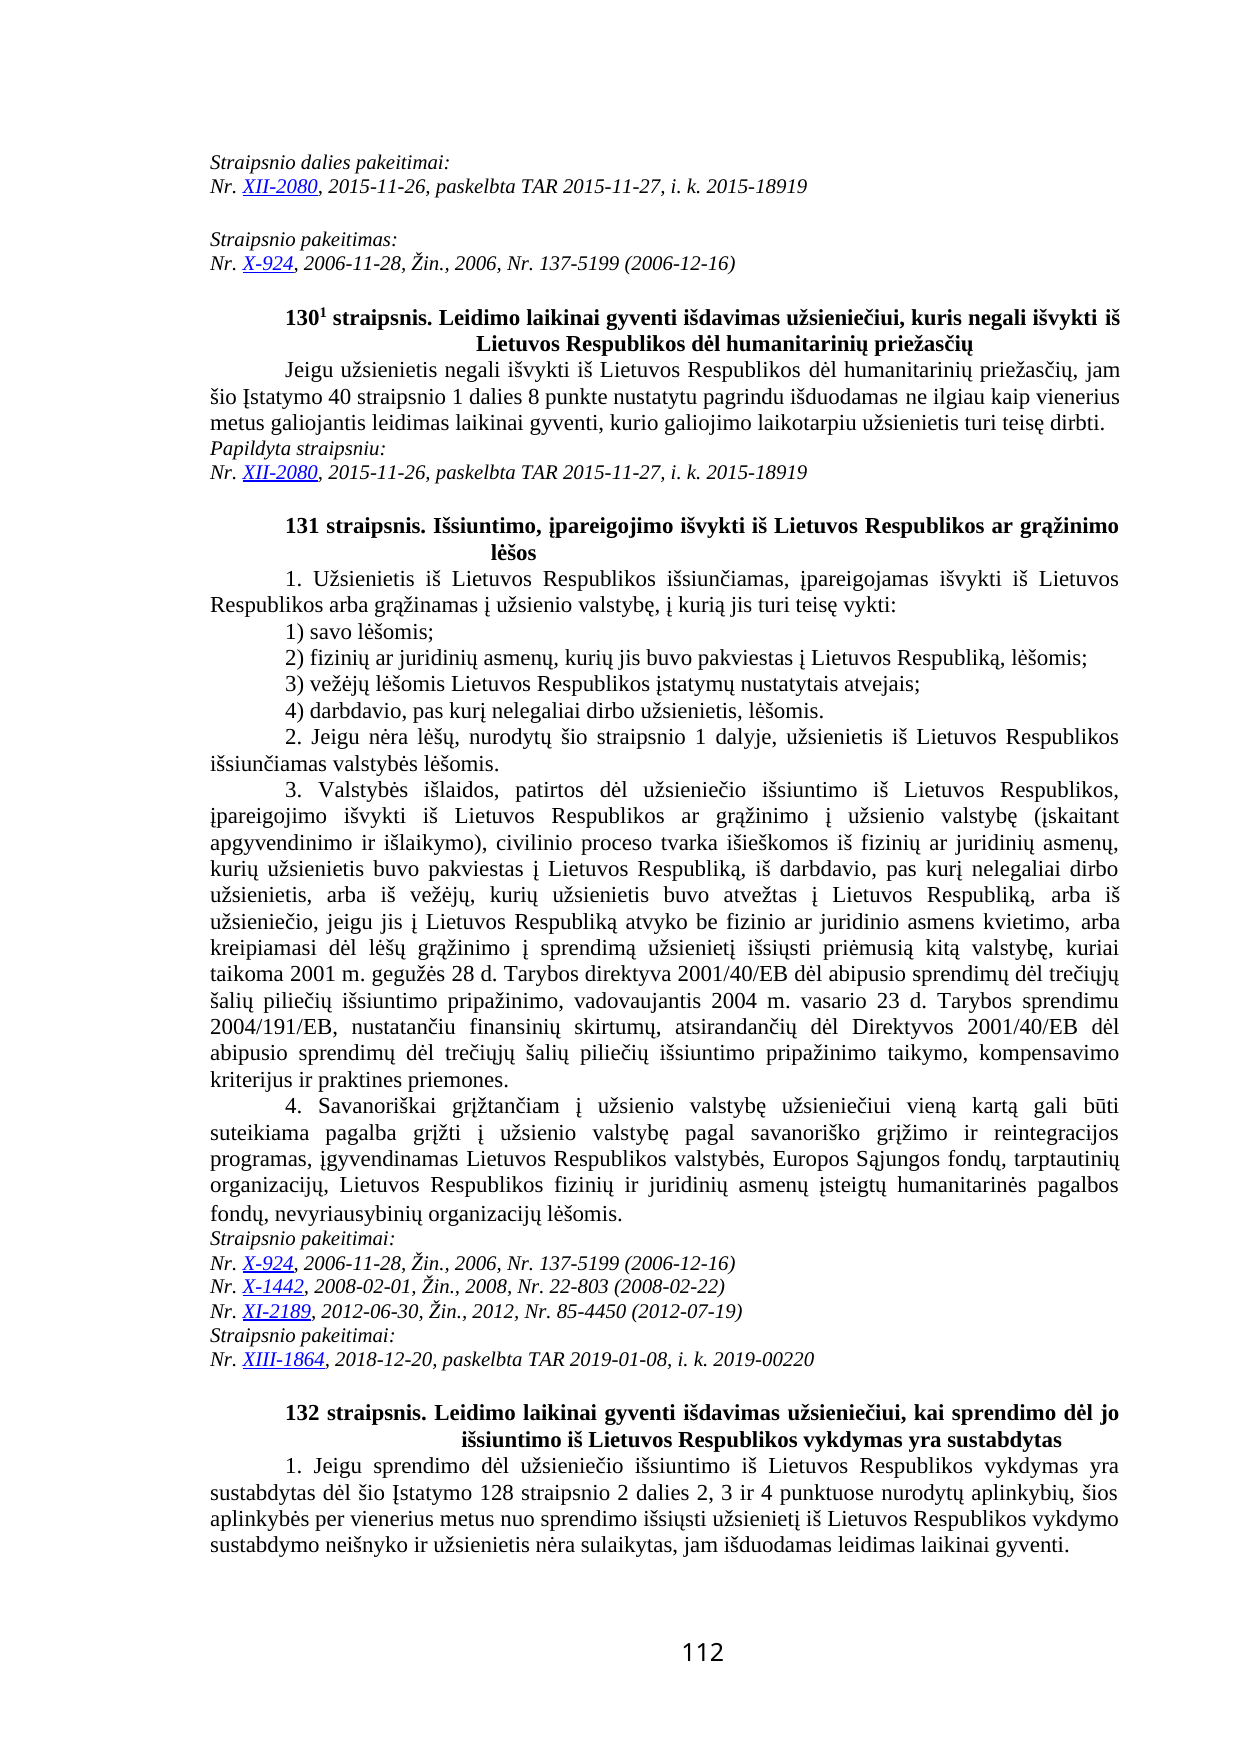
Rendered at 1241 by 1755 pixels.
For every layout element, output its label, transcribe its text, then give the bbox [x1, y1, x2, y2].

text Straipsnio pakeitimai: [210, 1226, 1120, 1250]
text Nr. X-924, 2006-11-28, Žin., 2006, Nr. 137-5199 (2006-12-16) [210, 1250, 1120, 1274]
text Papildyta straipsniu: [210, 436, 1120, 459]
text Straipsnio dalies pakeitimai: [210, 150, 1120, 174]
text Straipsnio pakeitimai: [210, 1323, 1120, 1347]
text 4) darbdavio, pas kurį nelegaliai dirbo užsienietis, lėšomis. [210, 697, 1120, 723]
text 2. Jeigu nėra lėšų, nurodytų šio straipsnio 1 dalyje, užsienietis iš Lietuvos Respublikos išsiunčiamas valstybės lėšomis. [210, 723, 1120, 776]
text 3) vežėjų lėšomis Lietuvos Respublikos įstatymų nustatytais atvejais; [210, 671, 1120, 697]
text 131 straipsnis. Išsiuntimo, įpareigojimo išvykti iš Lietuvos Respublikos ar grąžinimo lėšos [285, 512, 1120, 565]
text Nr. XII-2080, 2015-11-26, paskelbta TAR 2015-11-27, i. k. 2015-18919 [210, 174, 1120, 198]
text 132 straipsnis. Leidimo laikinai gyventi išdavimas užsieniečiui, kai sprendimo dėl jo išsiuntimo iš Lietuvos Respublikos vykdymas yra sustabdytas [285, 1399, 1120, 1452]
text Nr. XI-2189, 2012-06-30, Žin., 2012, Nr. 85-4450 (2012-07-19) [210, 1298, 1120, 1323]
text Straipsnio pakeitimas: [210, 227, 1120, 251]
text Jeigu užsienietis negali išvykti iš Lietuvos Respublikos dėl humanitarinių priežasčių, jam šio Įstatymo 40 straipsnio 1 dalies 8 punkte nustatytu pagrindu išduodamas ne ilgiau kaip vienerius metus galiojantis leidimas laikinai gyventi, kurio galiojimo laikotarpiu užsienietis turi teisę dirbti. [210, 356, 1120, 436]
text 1. Jeigu sprendimo dėl užsieniečio išsiuntimo iš Lietuvos Respublikos vykdymas yra sustabdytas dėl šio Įstatymo 128 straipsnio 2 dalies 2, 3 ir 4 punktuose nurodytų aplinkybių, šios aplinkybės per vienerius metus nuo sprendimo išsiųsti užsienietį iš Lietuvos Respublikos vykdymo sustabdymo neišnyko ir užsienietis nėra sulaikytas, jam išduodamas leidimas laikinai gyventi. [210, 1452, 1120, 1558]
text 1) savo lėšomis; [210, 618, 1120, 644]
text 2) fizinių ar juridinių asmenų, kurių jis buvo pakviestas į Lietuvos Respubliką, lėšomis; [210, 644, 1120, 671]
text 1. Užsienietis iš Lietuvos Respublikos išsiunčiamas, įpareigojamas išvykti iš Lietuvos Respublikos arba grąžinamas į užsienio valstybę, į kurią jis turi teisę vykti: [210, 565, 1120, 618]
text Nr. XII-2080, 2015-11-26, paskelbta TAR 2015-11-27, i. k. 2015-18919 [210, 459, 1120, 484]
text 3. Valstybės išlaidos, patirtos dėl užsieniečio išsiuntimo iš Lietuvos Respublikos, įpareigojimo išvykti iš Lietuvos Respublikos ar grąžinimo į užsienio valstybę (įskaitant apgyvendinimo ir išlaikymo), civilinio proceso tvarka išieškomos iš fizinių ar juridinių asmenų, kurių užsienietis buvo pakviestas į Lietuvos Respubliką, iš darbdavio, pas kurį nelegaliai dirbo užsienietis, arba iš vežėjų, kurių užsienietis buvo atvežtas į Lietuvos Respubliką, arba iš užsieniečio, jeigu jis į Lietuvos Respubliką atvyko be fizinio ar juridinio asmens kvietimo, arba kreipiamasi dėl lėšų grąžinimo į sprendimą užsienietį išsiųsti priėmusią kitą valstybę, kuriai taikoma 2001 m. gegužės 28 d. Tarybos direktyva 2001/40/EB dėl abipusio sprendimų dėl trečiųjų šalių piliečių išsiuntimo pripažinimo, vadovaujantis 2004 m. vasario 23 d. Tarybos sprendimu 2004/191/EB, nustatančiu finansinių skirtumų, atsirandančių dėl Direktyvos 2001/40/EB dėl abipusio sprendimų dėl trečiųjų šalių piliečių išsiuntimo pripažinimo taikymo, kompensavimo kriterijus ir praktines priemones. [210, 776, 1120, 1092]
text 4. Savanoriškai grįžtančiam į užsienio valstybę užsieniečiui vieną kartą gali būti suteikiama pagalba grįžti į užsienio valstybę pagal savanoriško grįžimo ir reintegracijos programas, įgyvendinamas Lietuvos Respublikos valstybės, Europos Sąjungos fondų, tarptautinių organizacijų, Lietuvos Respublikos fizinių ir juridinių asmenų įsteigtų humanitarinės pagalbos fondų, nevyriausybinių organizacijų lėšomis. [210, 1092, 1120, 1226]
text Nr. X-924, 2006-11-28, Žin., 2006, Nr. 137-5199 (2006-12-16) [210, 251, 1120, 275]
text Nr. XIII-1864, 2018-12-20, paskelbta TAR 2019-01-08, i. k. 2019-00220 [210, 1347, 1120, 1371]
text 1301 straipsnis. Leidimo laikinai gyventi išdavimas užsieniečiui, kuris negali išvykti iš Lietuvos Respublikos dėl humanitarinių priežasčių [285, 304, 1120, 356]
text Nr. X-1442, 2008-02-01, Žin., 2008, Nr. 22-803 (2008-02-22) [210, 1274, 1120, 1298]
